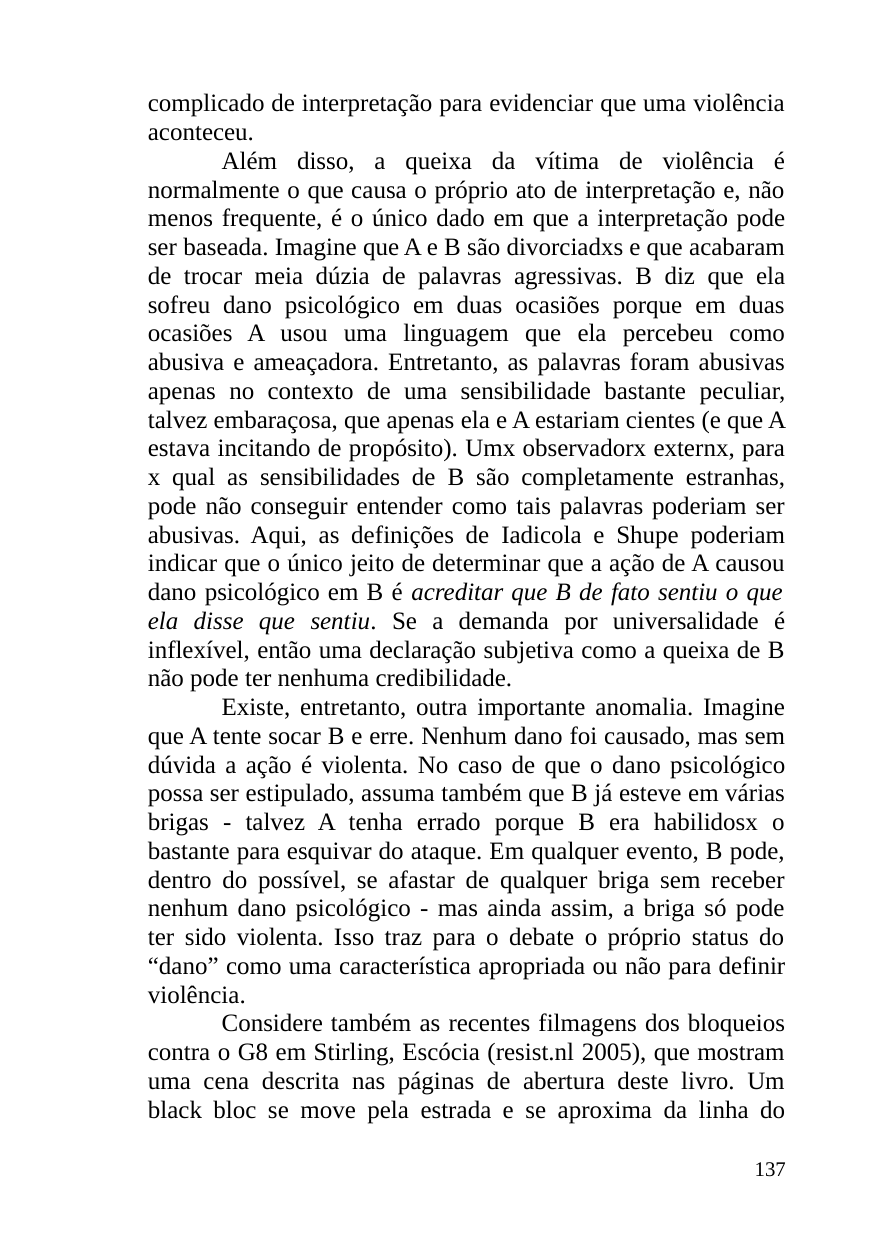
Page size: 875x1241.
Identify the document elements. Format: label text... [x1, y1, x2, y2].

text Considere também as recentes filmagens dos bloqueios contra o G8 em Stirling, Escócia (resist.nl 2005), que mostram uma cena descrita nas páginas de abertura deste livro. Um black bloc se move pela estrada e se aproxima da linha do [148, 1008, 786, 1123]
text complicado de interpretação para evidenciar que uma violência aconteceu. [148, 88, 786, 146]
text Existe, entretanto, outra importante anomalia. Imagine que A tente socar B e erre. Nenhum dano foi causado, mas sem dúvida a ação é violenta. No caso de que o dano psicológico possa ser estipulado, assuma também que B já esteve em várias brigas - talvez A tenha errado porque B era habilidosx o bastante para esquivar do ataque. Em qualquer evento, B pode, dentro do possível, se afastar de qualquer briga sem receber nenhum dano psicológico - mas ainda assim, a briga só pode ter sido violenta. Isso traz para o debate o próprio status do “dano” como uma característica apropriada ou não para definir violência. [148, 692, 786, 1008]
text Além disso, a queixa da vítima de violência é normalmente o que causa o próprio ato de interpretação e, não menos frequente, é o único dado em que a interpretação pode ser baseada. Imagine que A e B são divorciadxs e que acabaram de trocar meia dúzia de palavras agressivas. B diz que ela sofreu dano psicológico em duas ocasiões porque em duas ocasiões A usou uma linguagem que ela percebeu como abusiva e ameaçadora. Entretanto, as palavras foram abusivas apenas no contexto de uma sensibilidade bastante peculiar, talvez embaraçosa, que apenas ela e A estariam cientes (e que A estava incitando de propósito). Umx observadorx externx, para x qual as sensibilidades de B são completamente estranhas, pode não conseguir entender como tais palavras poderiam ser abusivas. Aqui, as definições de Iadicola e Shupe poderiam indicar que o único jeito de determinar que a ação de A causou dano psicológico em B é acreditar que B de fato sentiu o que ela disse que sentiu. Se a demanda por universalidade é inflexível, então uma declaração subjetiva como a queixa de B não pode ter nenhuma credibilidade. [148, 146, 786, 692]
